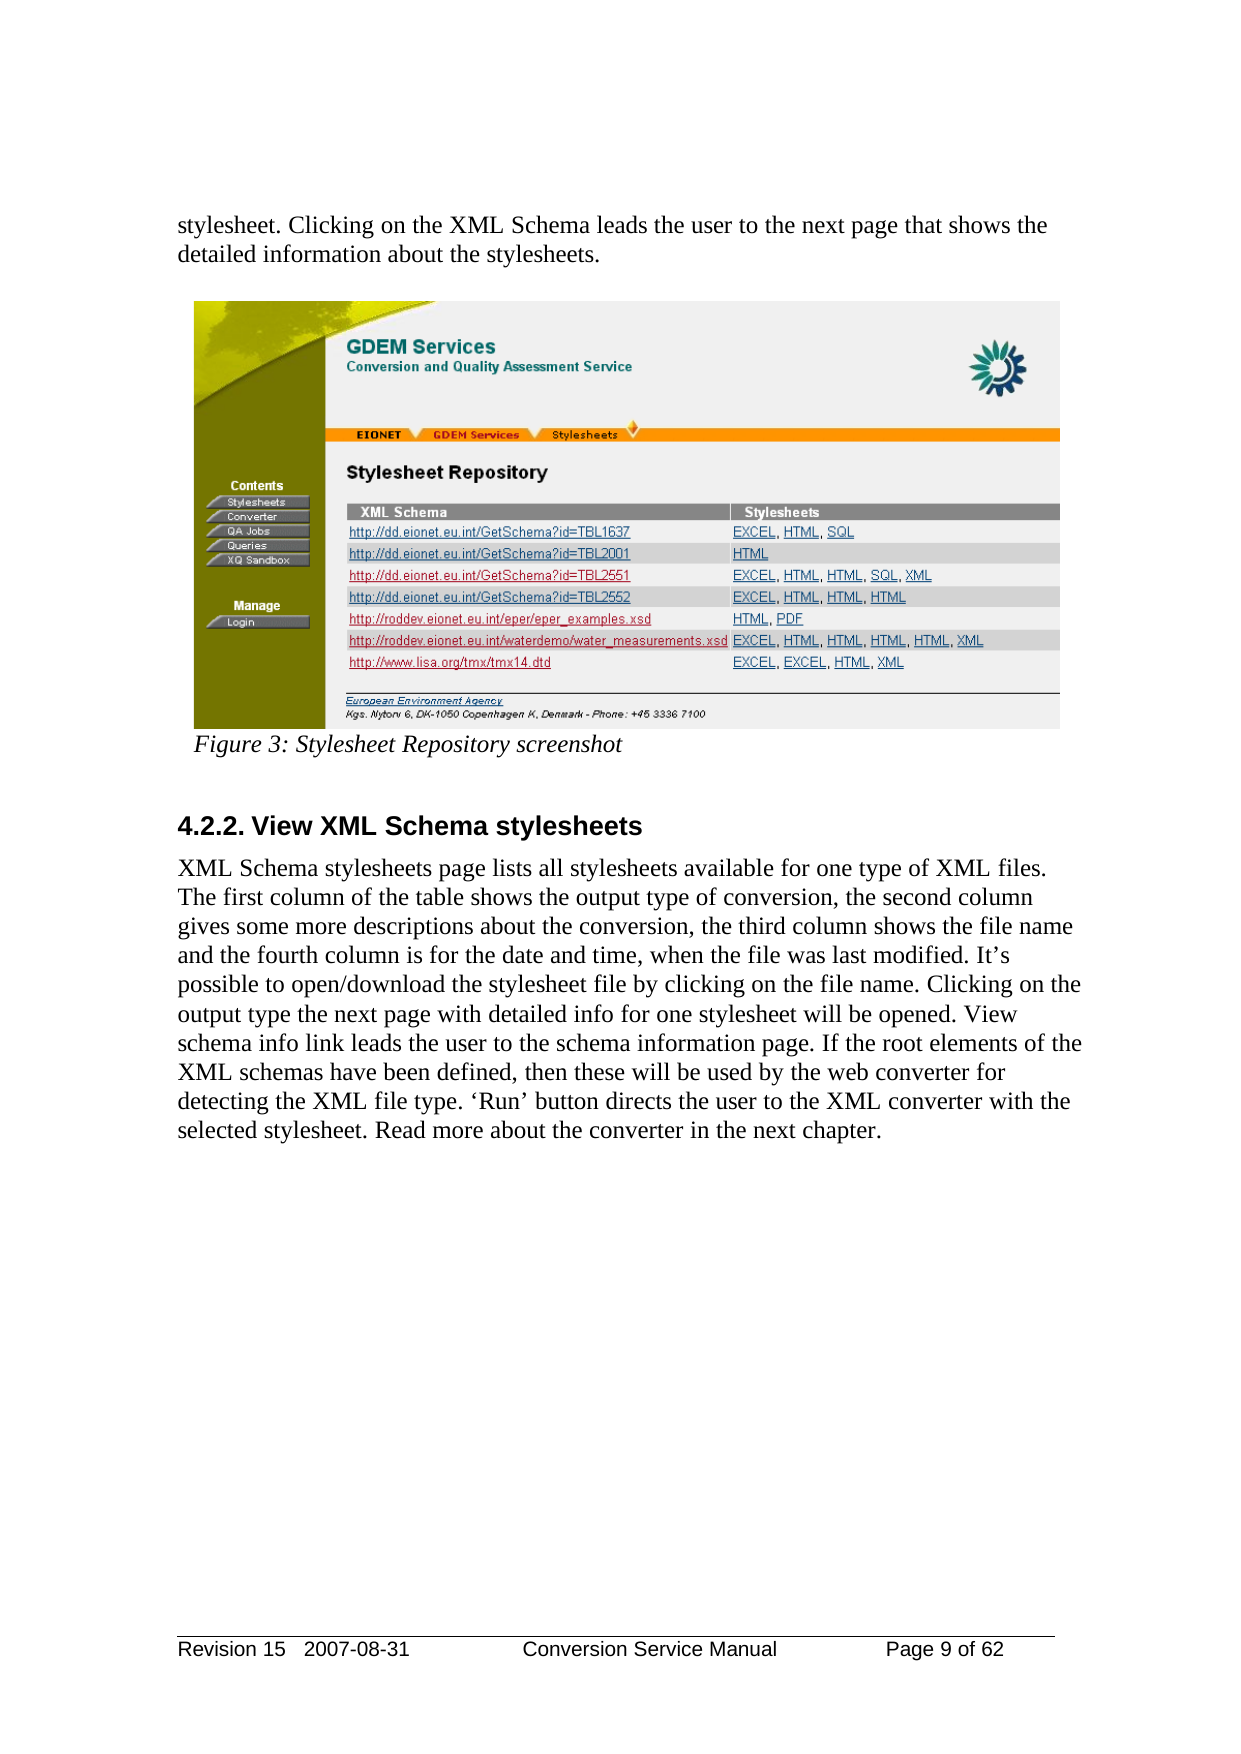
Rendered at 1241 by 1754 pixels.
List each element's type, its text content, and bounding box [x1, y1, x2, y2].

subtitle View XML Schema stylesheets [177, 809, 1092, 841]
text XML Schema stylesheets page lists all stylesheets available for one type of XML files. The first column of the table shows the output type of conversion, the second column gives some more descriptions about the conversion, the third column shows the file name and the fourth column is for the date and time, when the file was last modified. It’s possible to open/download the stylesheet file by clicking on the file name. Clicking on the output type the next page with detailed info for one stylesheet will be opened. View schema info link leads the user to the schema information page. If the root elements of the XML schemas have been defined, then these will be used by the web converter for detecting the XML file type. ‘Run’ button directs the user to the XML converter with the selected stylesheet. Read more about the converter in the next chapter. [177, 853, 1092, 1144]
text Figure 3: Stylesheet Repository screenshot [194, 729, 1060, 758]
text stylesheet. Clicking on the XML Schema leads the user to the next page that shows the detailed information about the stylesheets. [177, 210, 1092, 268]
